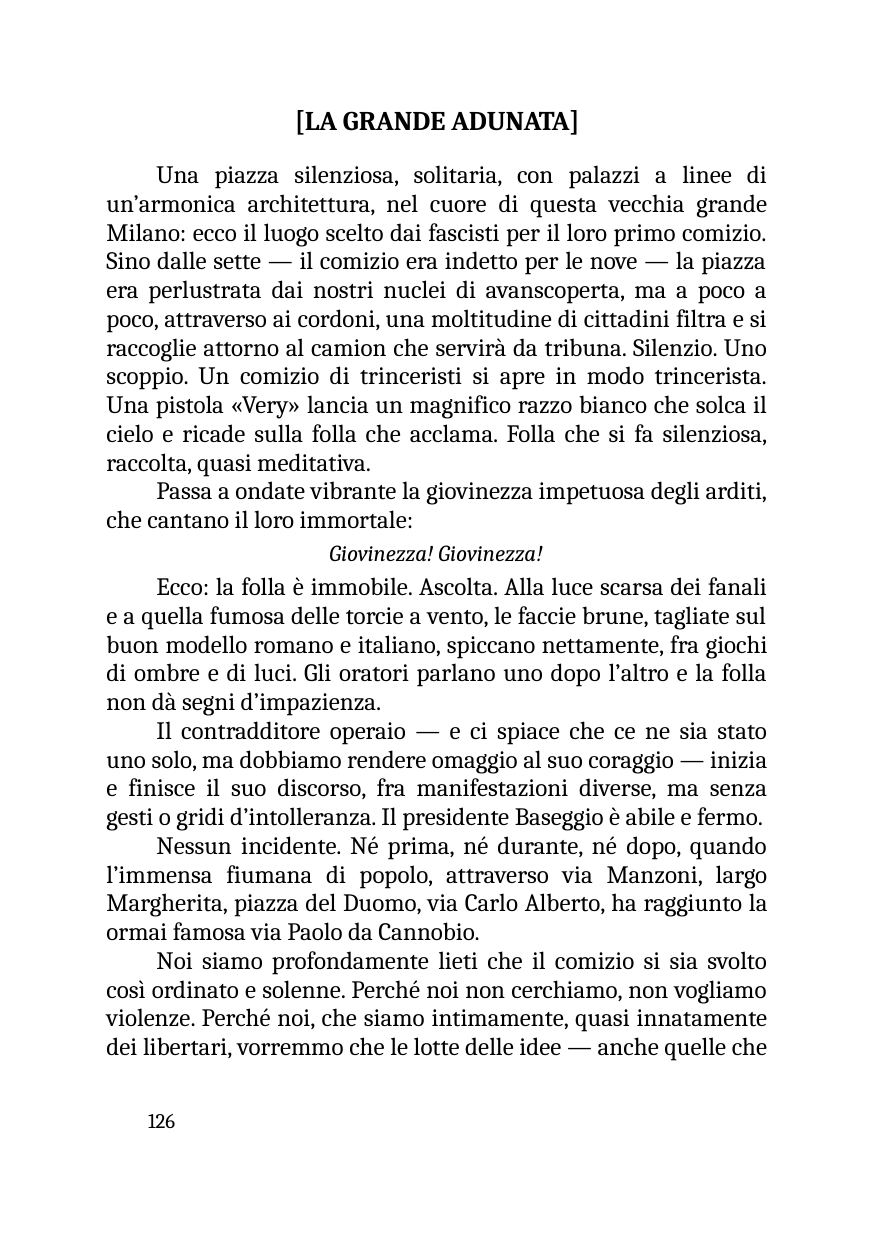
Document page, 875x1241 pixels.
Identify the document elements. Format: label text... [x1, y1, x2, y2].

text Noi siamo profondamente lieti che il comizio si sia svolto così ordinato e solenne. Perché noi non cerchiamo, non vogliamo violenze. Perché noi, che siamo intimamente, quasi innatamente dei libertari, vorremmo che le lotte delle idee — anche quelle che [106, 947, 768, 1062]
text Nessun incidente. Né prima, né durante, né dopo, quando l’immensa fiumana di popolo, attraverso via Manzoni, largo Margherita, piazza del Duomo, via Carlo Alberto, ha raggiunto la ormai famosa via Paolo da Cannobio. [106, 832, 768, 947]
text Passa a ondate vibrante la giovinezza impetuosa degli arditi, che cantano il loro immortale: [106, 477, 768, 535]
text Una piazza silenziosa, solitaria, con palazzi a linee di un’armonica architettura, nel cuore di questa vecchia grande Milano: ecco il luogo scelto dai fascisti per il loro primo comizio. Sino dalle sette — il comizio era indetto per le nove — la piazza era perlustrata dai nostri nuclei di avanscoperta, ma a poco a poco, attraverso ai cordoni, una moltitudine di cittadini filtra e si raccoglie attorno al camion che servirà da tribuna. Silenzio. Uno scoppio. Un comizio di trinceristi si apre in modo trincerista. Una pistola «Very» lancia un magnifico razzo bianco che solca il cielo e ricade sulla folla che acclama. Folla che si fa silenziosa, raccolta, quasi meditativa. [106, 161, 768, 477]
text Giovinezza! Giovinezza! [106, 541, 768, 567]
text Ecco: la folla è immobile. Ascolta. Alla luce scarsa dei fanali e a quella fumosa delle torcie a vento, le faccie brune, tagliate sul buon modello romano e italiano, spiccano nettamente, fra giochi di ombre e di luci. Gli oratori parlano uno dopo l’altro e la folla non dà segni d’impazienza. [106, 573, 768, 717]
subtitle [LA GRANDE ADUNATA] [106, 106, 768, 137]
text Il contradditore operaio — e ci spiace che ce ne sia stato uno solo, ma dobbiamo rendere omaggio al suo coraggio — inizia e finisce il suo discorso, fra manifestazioni diverse, ma senza gesti o gridi d’intolleranza. Il presidente Baseggio è abile e fermo. [106, 717, 768, 832]
